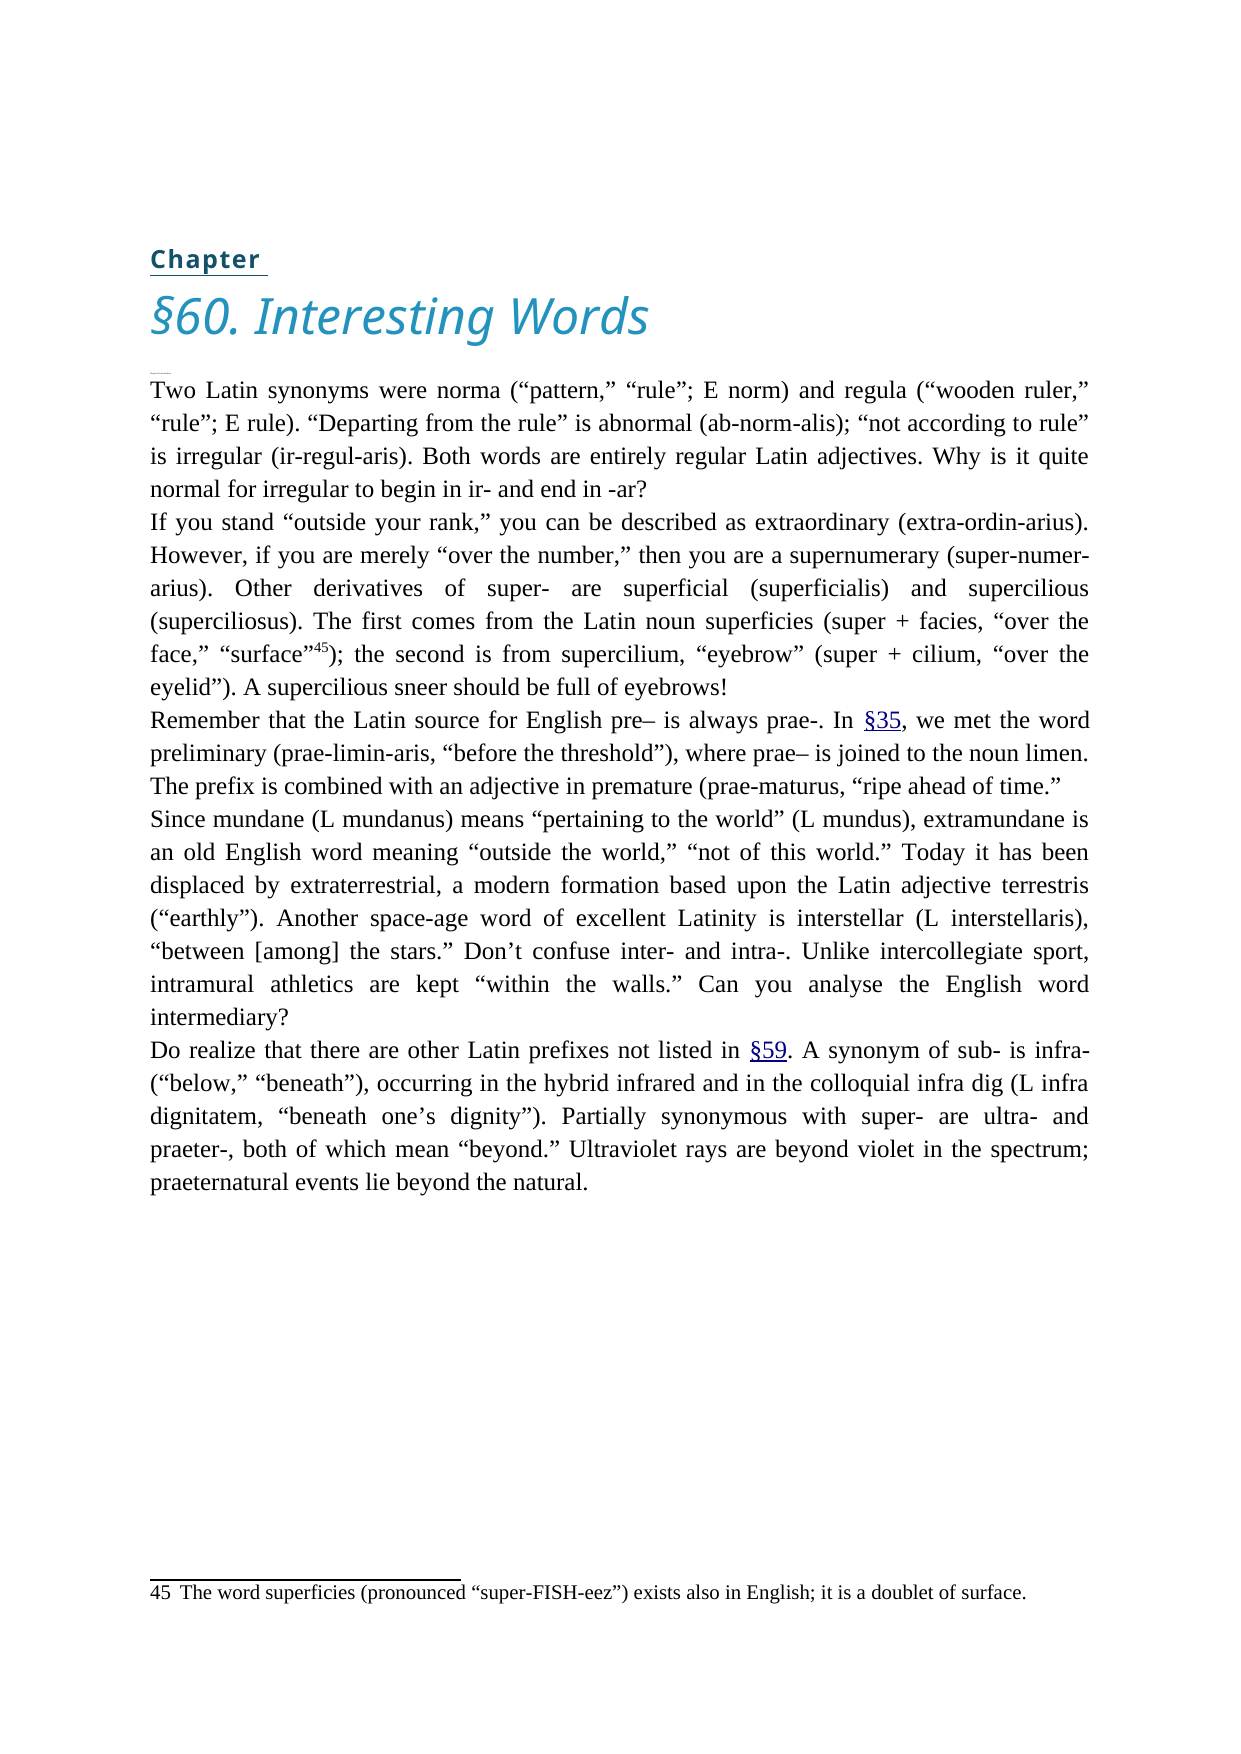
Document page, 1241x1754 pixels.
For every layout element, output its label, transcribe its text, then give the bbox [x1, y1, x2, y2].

text Remember that the Latin source for English pre– is always prae-. In §35, we met the word preliminary (prae-limin-aris, “before the threshold”), where prae– is joined to the noun limen. The prefix is combined with an adjective in premature (prae-maturus, “ripe ahead of time.” [150, 705, 1090, 800]
text Do realize that there are other Latin prefixes not listed in §59. A synonym of sub- is infra- (“below,” “beneath”), occurring in the hybrid infrared and in the colloquial infra dig (L infra dignitatem, “beneath one’s dignity”). Partially synonymous with super- are ultra- and praeter-, both of which mean “beyond.” Ultraviolet rays are beyond violet in the spectrum; praeternatural events lie beyond the natural. [150, 1035, 1090, 1196]
subtitle Chapter [150, 241, 1090, 276]
text If you stand “outside your rank,” you can be described as extraordinary (extra-ordin-arius). However, if you are merely “over the number,” then you are a supernumerary (super-numer-arius). Other derivatives of super- are superficial (superficialis) and supercilious (superciliosus). The first comes from the Latin noun superficies (super + facies, “over the face,” “surface”); the second is from supercilium, “eyebrow” (super + cilium, “over the eyelid”). A supercilious sneer should be full of eyebrows! [150, 507, 1090, 701]
subtitle §60. Interesting Words [150, 281, 1090, 349]
text Since mundane (L mundanus) means “pertaining to the world” (L mundus), extramundane is an old English word meaning “outside the world,” “not of this world.” Today it has been displaced by extraterrestrial, a modern formation based upon the Latin adjective terrestris (“earthly”). Another space-age word of excellent Latinity is interstellar (L interstellaris), “between [among] the stars.” Don’t confuse inter- and intra-. Unlike intercollegiate sport, intramural athletics are kept “within the walls.” Can you analyse the English word intermediary? [150, 804, 1090, 1031]
text The word superficies (pronounced “super-FISH-eez”) exists also in English; it is a doublet of surface. [150, 1580, 1090, 1604]
text Two Latin synonyms were norma (“pattern,” “rule”; E norm) and regula (“wooden ruler,” “rule”; E rule). “Departing from the rule” is abnormal (ab-norm-alis); “not according to rule” is irregular (ir-regul-aris). Both words are entirely regular Latin adjectives. Why is it quite normal for irregular to begin in ir- and end in -ar? [150, 375, 1090, 503]
